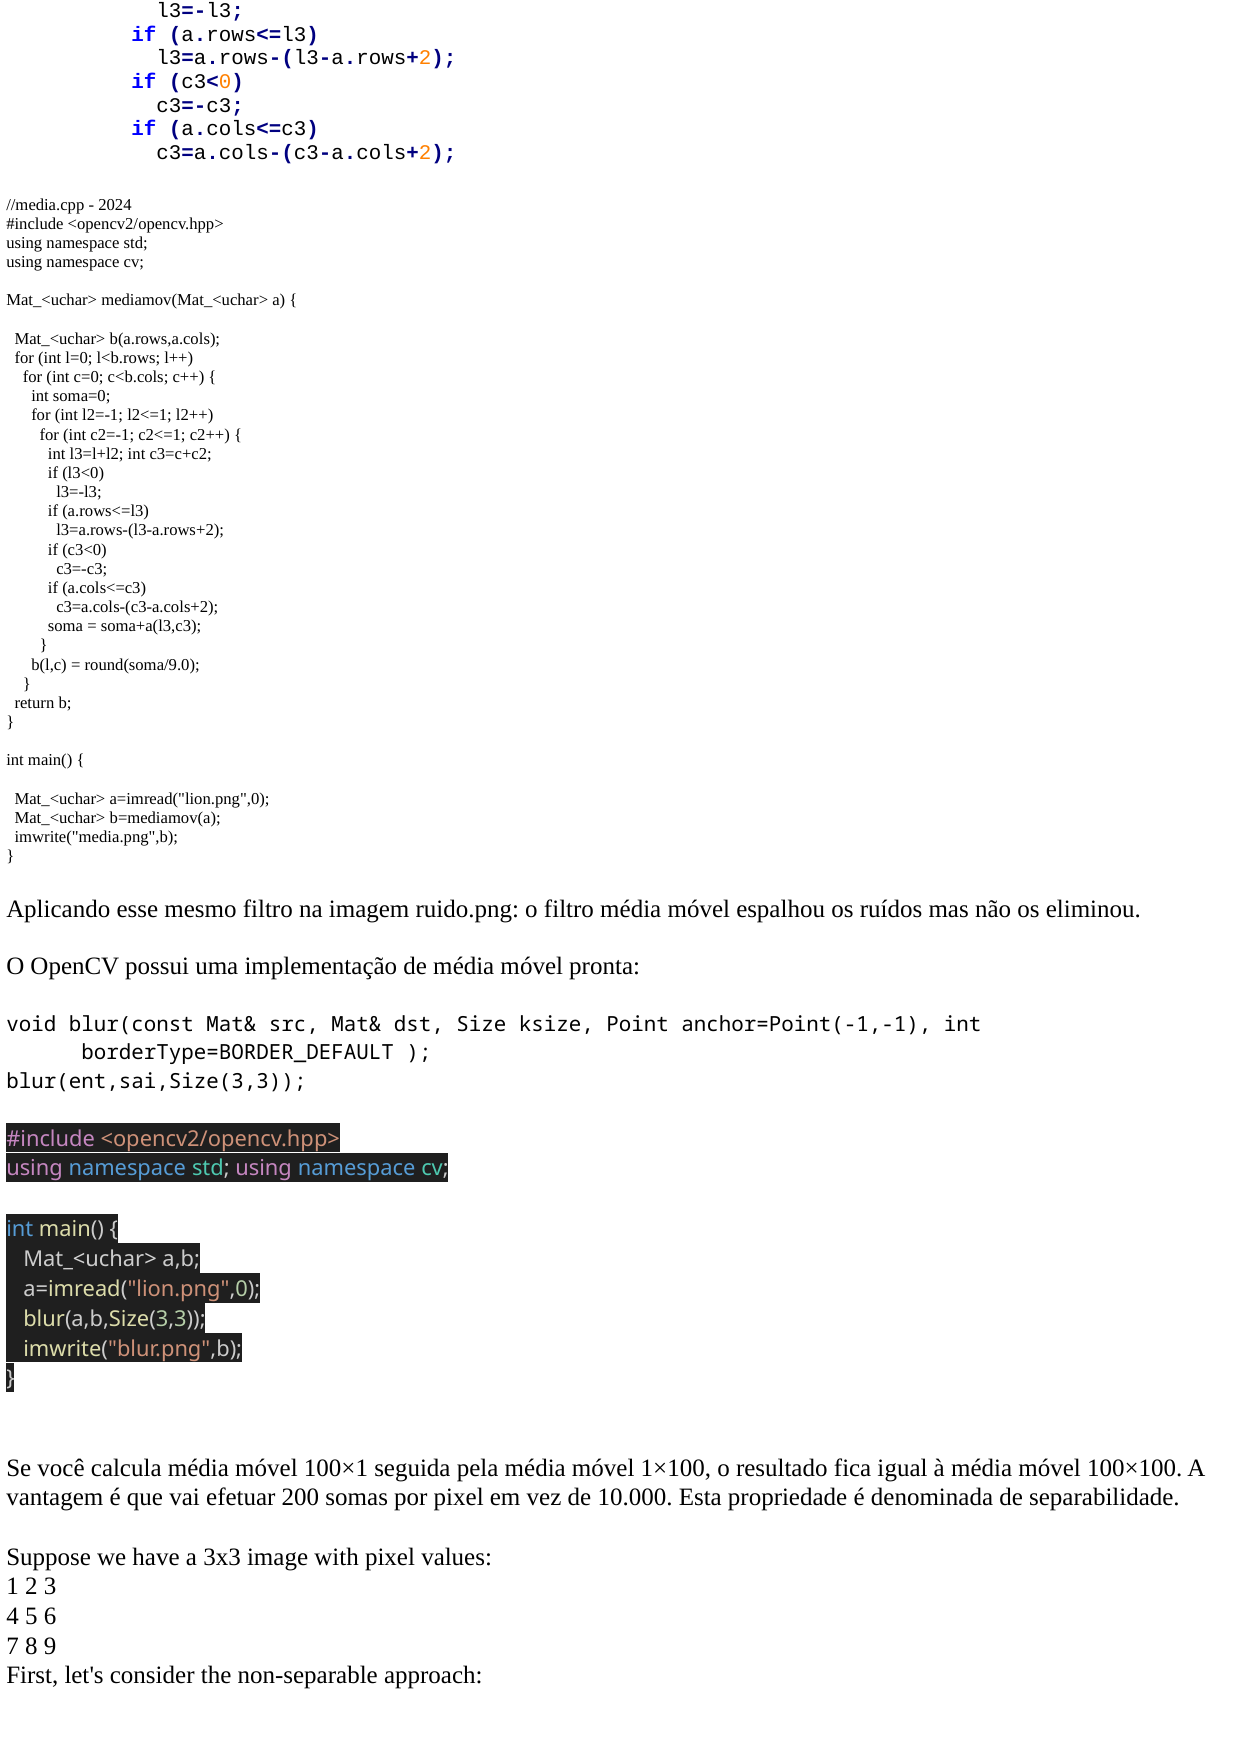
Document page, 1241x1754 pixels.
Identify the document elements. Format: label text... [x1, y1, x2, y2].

text if (l3<0) [6, 463, 1234, 482]
text c3=a.cols-(c3-a.cols+2); [6, 142, 1234, 166]
text for (int l2=-1; l2<=1; l2++) [6, 405, 1234, 424]
text Mat_<uchar> b=mediamov(a); [6, 808, 1234, 827]
text Mat_<uchar> b(a.rows,a.cols); [6, 328, 1234, 348]
text using namespace std; [6, 233, 1234, 252]
text return b; [6, 693, 1234, 712]
text 1 2 3 [6, 1571, 1234, 1600]
text } [6, 673, 1234, 693]
text Se você calcula média móvel 100×1 seguida pela média móvel 1×100, o resultado fica igual à média móvel 100×100. A vantagem é que vai efetuar 200 somas por pixel em vez de 10.000. Esta propriedade é denominada de separabilidade. [6, 1452, 1234, 1511]
text //media.cpp - 2024 [6, 194, 1234, 213]
text if (c3<0) [6, 71, 1234, 94]
text soma = soma+a(l3,c3); [6, 616, 1234, 635]
text for (int c2=-1; c2<=1; c2++) { [6, 424, 1234, 443]
text int l3=l+l2; int c3=c+c2; [6, 443, 1234, 463]
text if (c3<0) [6, 539, 1234, 558]
text imwrite("blur.png",b); [6, 1333, 1234, 1362]
text #include <opencv2/opencv.hpp> [6, 1123, 1234, 1152]
text for (int c=0; c<b.cols; c++) { [6, 367, 1234, 386]
text c3=-c3; [6, 94, 1234, 118]
text l3=a.rows-(l3-a.rows+2); [6, 520, 1234, 539]
text a=imread("lion.png",0); [6, 1273, 1234, 1303]
text int soma=0; [6, 386, 1234, 405]
text Mat_<uchar> a=imread("lion.png",0); [6, 788, 1234, 808]
text for (int l=0; l<b.rows; l++) [6, 348, 1234, 367]
text void blur(const Mat& src, Mat& dst, Size ksize, Point anchor=Point(-1,-1), int borderType=BORDER_DEFAULT ); [6, 1009, 1234, 1066]
text } [6, 1362, 1234, 1392]
text using namespace cv; [6, 252, 1234, 271]
text int main() { [6, 750, 1234, 769]
text if (a.rows<=l3) [6, 501, 1234, 520]
text O OpenCV possui uma implementação de média móvel pronta: [6, 951, 1234, 980]
text l3=a.rows-(l3-a.rows+2); [6, 47, 1234, 71]
text int main() { [6, 1213, 1234, 1243]
text imwrite("media.png",b); [6, 827, 1234, 846]
text Mat_<uchar> a,b; [6, 1243, 1234, 1273]
text 4 5 6 [6, 1600, 1234, 1630]
text Aplicando esse mesmo filtro na imagem ruido.png: o filtro média móvel espalhou os ruídos mas não os eliminou. [6, 894, 1234, 923]
text if (a.rows<=l3) [6, 24, 1234, 47]
text c3=-c3; [6, 558, 1234, 578]
text } [6, 712, 1234, 731]
text } [6, 846, 1234, 865]
text Mat_<uchar> mediamov(Mat_<uchar> a) { [6, 290, 1234, 309]
text b(l,c) = round(soma/9.0); [6, 654, 1234, 673]
text c3=a.cols-(c3-a.cols+2); [6, 597, 1234, 616]
text if (a.cols<=c3) [6, 118, 1234, 142]
text 7 8 9 [6, 1630, 1234, 1659]
text First, let's consider the non-separable approach: [6, 1659, 1234, 1689]
text #include <opencv2/opencv.hpp> [6, 213, 1234, 233]
text Suppose we have a 3x3 image with pixel values: [6, 1541, 1234, 1571]
text blur(ent,sai,Size(3,3)); [6, 1066, 1234, 1094]
text using namespace std; using namespace cv; [6, 1152, 1234, 1182]
text l3=-l3; [6, 482, 1234, 501]
text if (a.cols<=c3) [6, 578, 1234, 597]
text l3=-l3; [6, 0, 1234, 24]
text } [6, 635, 1234, 654]
text blur(a,b,Size(3,3)); [6, 1303, 1234, 1333]
